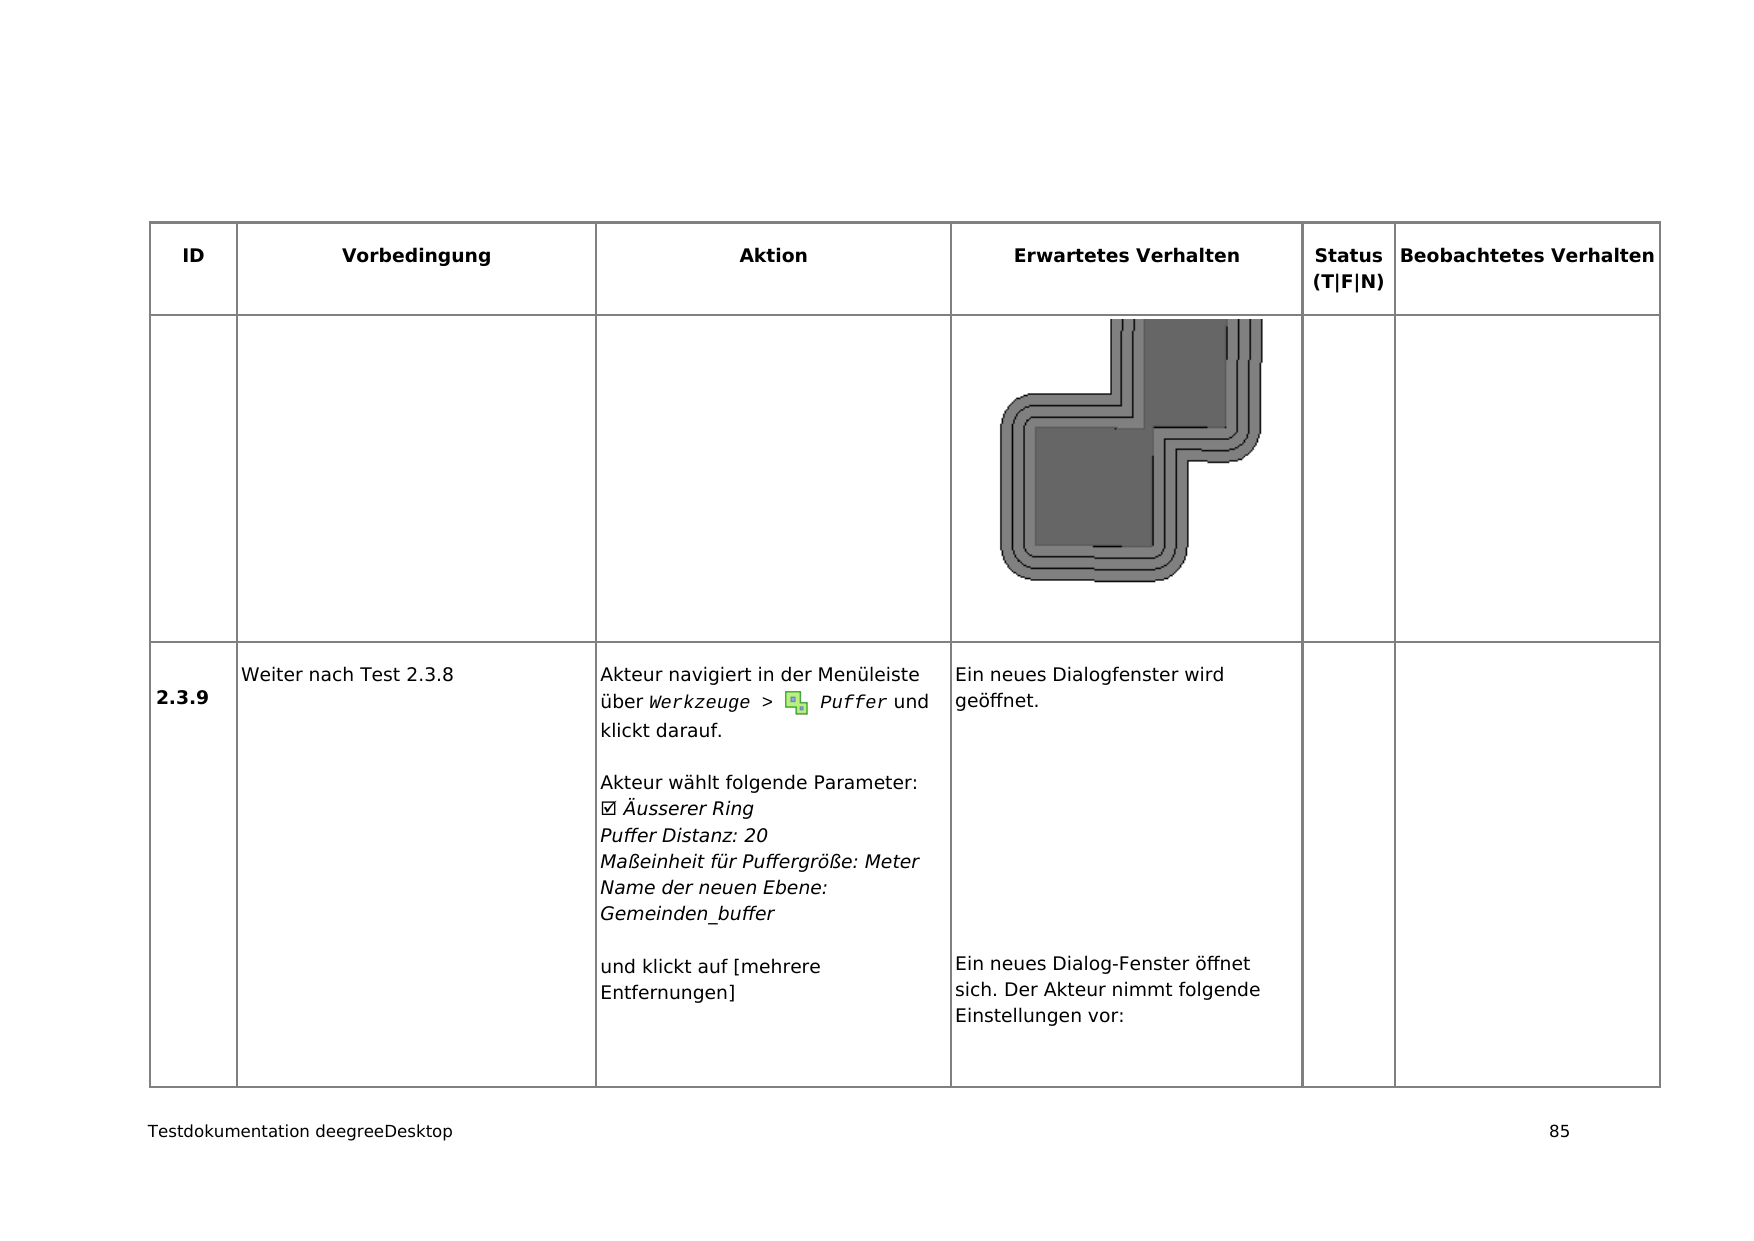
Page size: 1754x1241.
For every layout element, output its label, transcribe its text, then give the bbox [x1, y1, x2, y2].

table_cell Weiter nach Test 2.3.8 [238, 643, 595, 1086]
picture [784, 690, 809, 716]
table_cell [1304, 643, 1394, 1086]
table_cell [1396, 643, 1659, 1086]
table_header Vorbedingung [238, 224, 595, 314]
table_header Aktion [597, 224, 950, 314]
picture [954, 319, 1299, 594]
table_header Beobachtetes Verhalten [1396, 224, 1659, 314]
table_cell Ein neues Dialogfenster wird geöffnet. Ein neues Dialog-Fenster öffnet sich. Der Akteur nimmt folgende Einstellungen vor: [952, 643, 1301, 1086]
table_cell [151, 316, 236, 641]
table_cell [597, 316, 950, 641]
table_cell [952, 316, 1301, 641]
table_cell Akteur navigiert in der Menüleiste über Werkzeuge > Puffer und klickt darauf. Akteur wählt folgende Parameter:  Äusserer Ring Puffer Distanz: 20 Maßeinheit für Puffergröße: Meter Name der neuen Ebene: Gemeinden_buffer und klickt auf [mehrere Entfernungen] [597, 643, 950, 1086]
table_cell [1396, 316, 1659, 641]
table_header ID [151, 224, 236, 314]
table_cell [238, 316, 595, 641]
table_cell [1304, 316, 1394, 641]
table_cell [151, 643, 236, 1086]
table_header Status (T|F|N) [1304, 224, 1394, 314]
table_header Erwartetes Verhalten [952, 224, 1301, 314]
